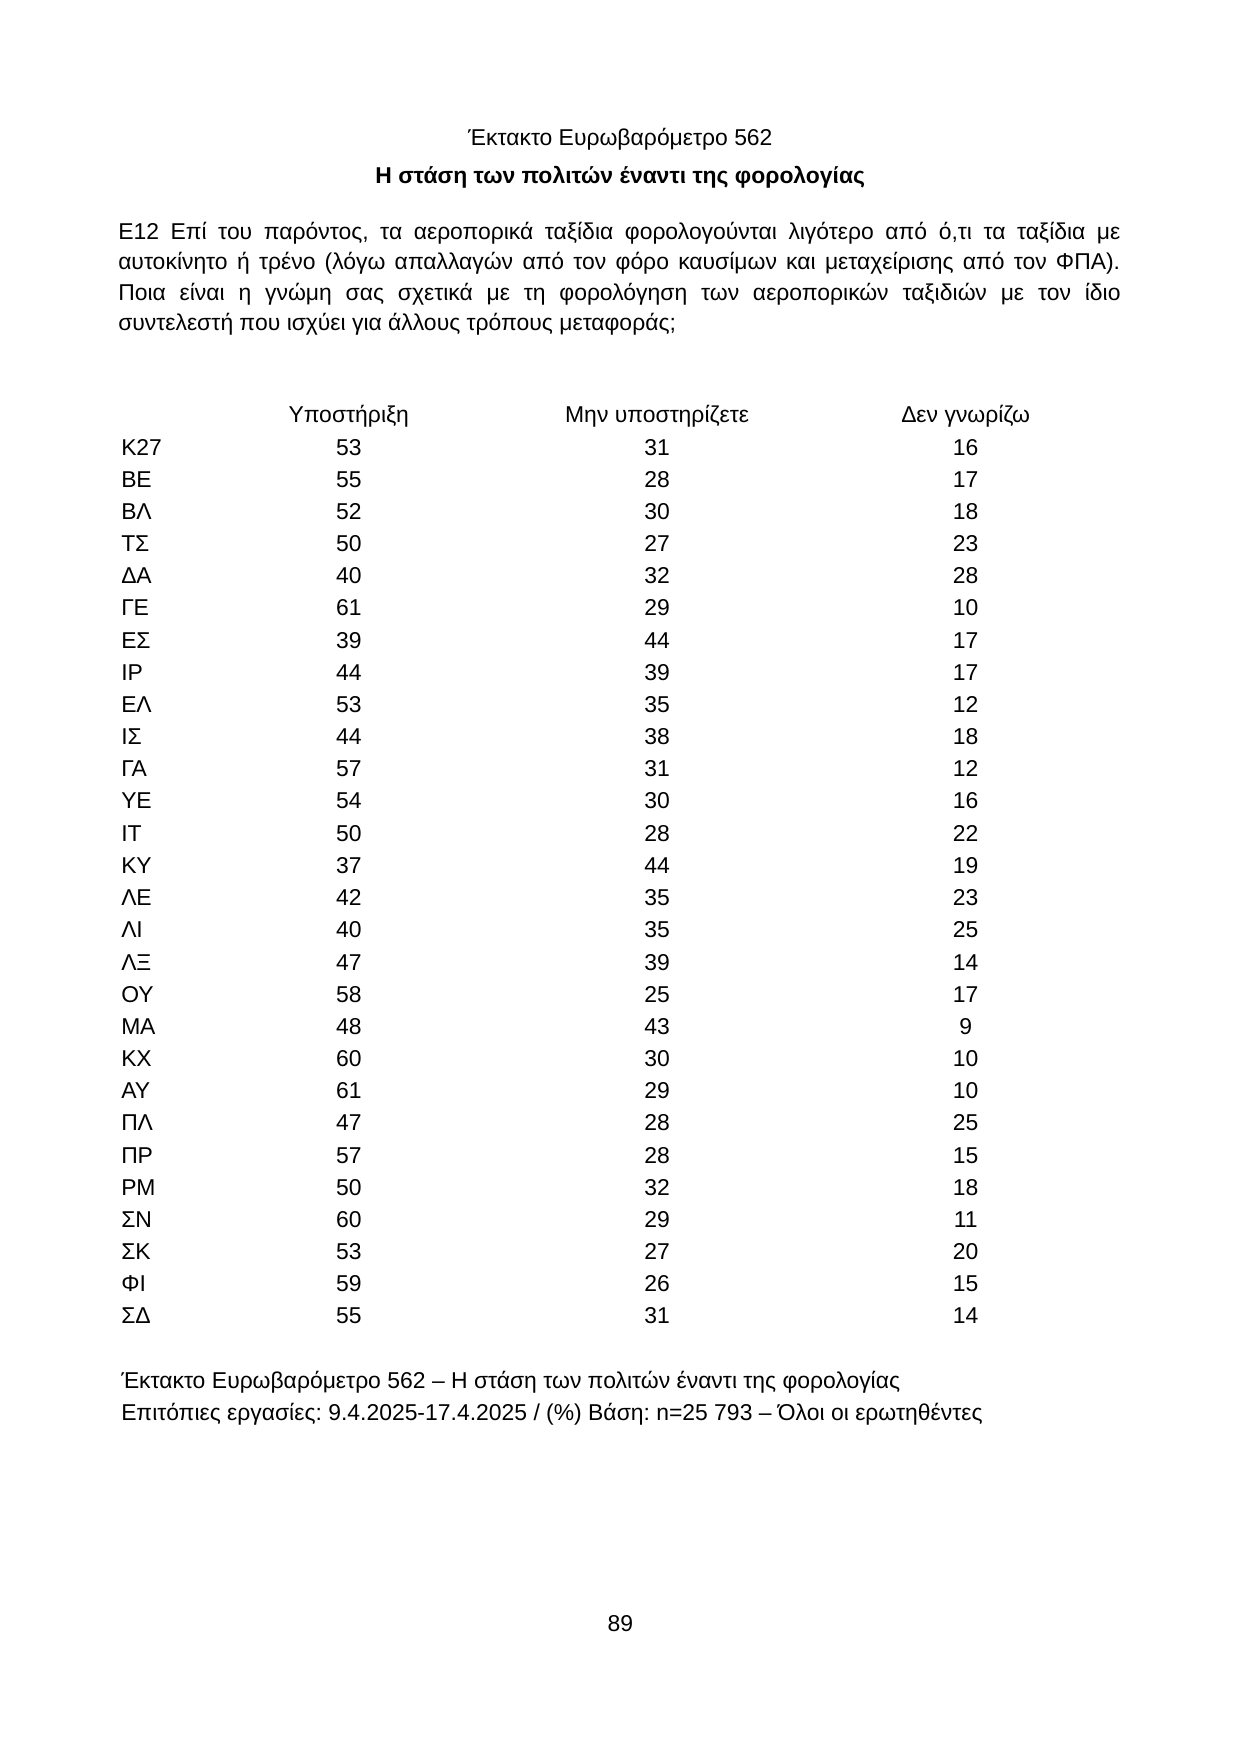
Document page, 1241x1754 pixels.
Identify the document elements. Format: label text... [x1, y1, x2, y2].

table_cell 44 [503, 624, 811, 656]
table_cell 10 [811, 1074, 1119, 1106]
table_cell 35 [503, 688, 811, 720]
table_cell 52 [194, 495, 503, 527]
table_cell ΓΕ [118, 591, 194, 624]
table_cell ΔΑ [118, 559, 194, 591]
table_cell 35 [503, 881, 811, 913]
table_cell 50 [194, 527, 503, 559]
table_cell 25 [503, 978, 811, 1010]
table_cell 17 [811, 978, 1119, 1010]
table_cell 28 [503, 1139, 811, 1171]
table_cell ΥΕ [118, 785, 194, 817]
table_cell 26 [503, 1268, 811, 1299]
table_cell ΙΡ [118, 656, 194, 688]
table_cell 22 [811, 817, 1119, 849]
table_cell 55 [194, 463, 503, 495]
table_cell 44 [194, 720, 503, 752]
table_cell ΠΛ [118, 1106, 194, 1139]
table_cell ΡΜ [118, 1171, 194, 1203]
table_cell 57 [194, 1139, 503, 1171]
table_cell 10 [811, 1042, 1119, 1074]
table_cell ΚΧ [118, 1042, 194, 1074]
table_cell 23 [811, 527, 1119, 559]
table_cell ΟΥ [118, 978, 194, 1010]
table_cell 42 [194, 881, 503, 913]
table_cell 15 [811, 1139, 1119, 1171]
table_cell ΕΛ [118, 688, 194, 720]
table_cell 28 [503, 463, 811, 495]
table_cell 37 [194, 849, 503, 881]
table_cell 25 [811, 913, 1119, 946]
table_cell [503, 1332, 811, 1364]
table_header Μην υποστηρίζετε [503, 398, 811, 431]
table_cell ΛΕ [118, 881, 194, 913]
table_cell 17 [811, 463, 1119, 495]
table_cell 25 [811, 1106, 1119, 1139]
table_cell 12 [811, 688, 1119, 720]
table_cell 11 [811, 1203, 1119, 1235]
table_cell ΙΤ [118, 817, 194, 849]
table_cell 14 [811, 946, 1119, 978]
table_cell 61 [194, 591, 503, 624]
table_cell 30 [503, 785, 811, 817]
table_cell 18 [811, 1171, 1119, 1203]
table_cell 16 [811, 785, 1119, 817]
table_cell 29 [503, 1074, 811, 1106]
table_cell 14 [811, 1300, 1119, 1332]
table_cell 47 [194, 1106, 503, 1139]
table_header Υποστήριξη [194, 398, 503, 431]
table_cell 44 [194, 656, 503, 688]
table_cell 30 [503, 495, 811, 527]
table_cell 28 [503, 1106, 811, 1139]
table_cell ΒΛ [118, 495, 194, 527]
table_cell 16 [811, 431, 1119, 463]
table_cell 28 [811, 559, 1119, 591]
table_cell 40 [194, 559, 503, 591]
table_cell 50 [194, 817, 503, 849]
table_cell 27 [503, 1235, 811, 1267]
table_cell 39 [503, 656, 811, 688]
table_cell 50 [194, 1171, 503, 1203]
table_header Δεν γνωρίζω [811, 398, 1119, 431]
table_cell 10 [811, 591, 1119, 624]
table_cell Κ27 [118, 431, 194, 463]
table_cell 60 [194, 1042, 503, 1074]
table_cell 9 [811, 1010, 1119, 1042]
table_cell 44 [503, 849, 811, 881]
table_cell 38 [503, 720, 811, 752]
table_cell 39 [194, 624, 503, 656]
table_cell 28 [503, 817, 811, 849]
table_cell ΑΥ [118, 1074, 194, 1106]
table_cell ΜΑ [118, 1010, 194, 1042]
table_cell 23 [811, 881, 1119, 913]
table_cell ΣΔ [118, 1300, 194, 1332]
table_cell 32 [503, 1171, 811, 1203]
table_cell ΣΝ [118, 1203, 194, 1235]
table_cell 53 [194, 1235, 503, 1267]
table_header [118, 398, 194, 431]
table_cell ΓΑ [118, 753, 194, 784]
table_cell 31 [503, 431, 811, 463]
table_cell 35 [503, 913, 811, 946]
table_cell 32 [503, 559, 811, 591]
table_cell 40 [194, 913, 503, 946]
table_cell 17 [811, 656, 1119, 688]
table_cell ΛΞ [118, 946, 194, 978]
table_cell 29 [503, 1203, 811, 1235]
table_cell ΚΥ [118, 849, 194, 881]
table_cell 27 [503, 527, 811, 559]
table_cell 57 [194, 753, 503, 784]
table_cell 43 [503, 1010, 811, 1042]
table_cell ΦΙ [118, 1268, 194, 1299]
table_cell 30 [503, 1042, 811, 1074]
table_cell 61 [194, 1074, 503, 1106]
table_cell 39 [503, 946, 811, 978]
table_cell 54 [194, 785, 503, 817]
table_cell 31 [503, 753, 811, 784]
table_cell [194, 1332, 503, 1364]
table_cell 17 [811, 624, 1119, 656]
table_cell 29 [503, 591, 811, 624]
table_cell Επιτόπιες εργασίες: 9.4.2025-17.4.2025 / (%) Βάση: n=25 793 – Όλοι οι ερωτηθέντες [118, 1396, 1119, 1428]
table_cell [811, 1332, 1119, 1364]
table_cell 53 [194, 688, 503, 720]
table_cell 47 [194, 946, 503, 978]
table_cell Έκτακτο Ευρωβαρόμετρο 562 – Η στάση των πολιτών έναντι της φορολογίας [118, 1364, 1119, 1396]
table_cell ΙΣ [118, 720, 194, 752]
table_cell 59 [194, 1268, 503, 1299]
table_cell 19 [811, 849, 1119, 881]
table_cell ΣΚ [118, 1235, 194, 1267]
text Ε12 Επί του παρόντος, τα αεροπορικά ταξίδια φορολογούνται λιγότερο από ό,τι τα ταξίδια με αυτοκίνητο ή τρένο (λόγω απαλλαγών από τον φόρο καυσίμων και μεταχείρισης από τον ΦΠΑ). Ποια είναι η γνώμη σας σχετικά με τη φορολόγηση των αεροπορικών ταξιδιών με τον ίδιο συντελεστή που ισχύει για άλλους τρόπους μεταφοράς; [118, 218, 1122, 335]
table_cell 20 [811, 1235, 1119, 1267]
table_cell 58 [194, 978, 503, 1010]
table_cell 18 [811, 495, 1119, 527]
table_cell ΒΕ [118, 463, 194, 495]
table_cell ΠΡ [118, 1139, 194, 1171]
table_cell 60 [194, 1203, 503, 1235]
table_cell 53 [194, 431, 503, 463]
table_cell 18 [811, 720, 1119, 752]
table_cell 15 [811, 1268, 1119, 1299]
table_cell 48 [194, 1010, 503, 1042]
table_cell 55 [194, 1300, 503, 1332]
table_cell 31 [503, 1300, 811, 1332]
table_cell [118, 1332, 194, 1364]
table_cell ΕΣ [118, 624, 194, 656]
table_cell ΛΙ [118, 913, 194, 946]
table_cell 12 [811, 753, 1119, 784]
table_cell ΤΣ [118, 527, 194, 559]
